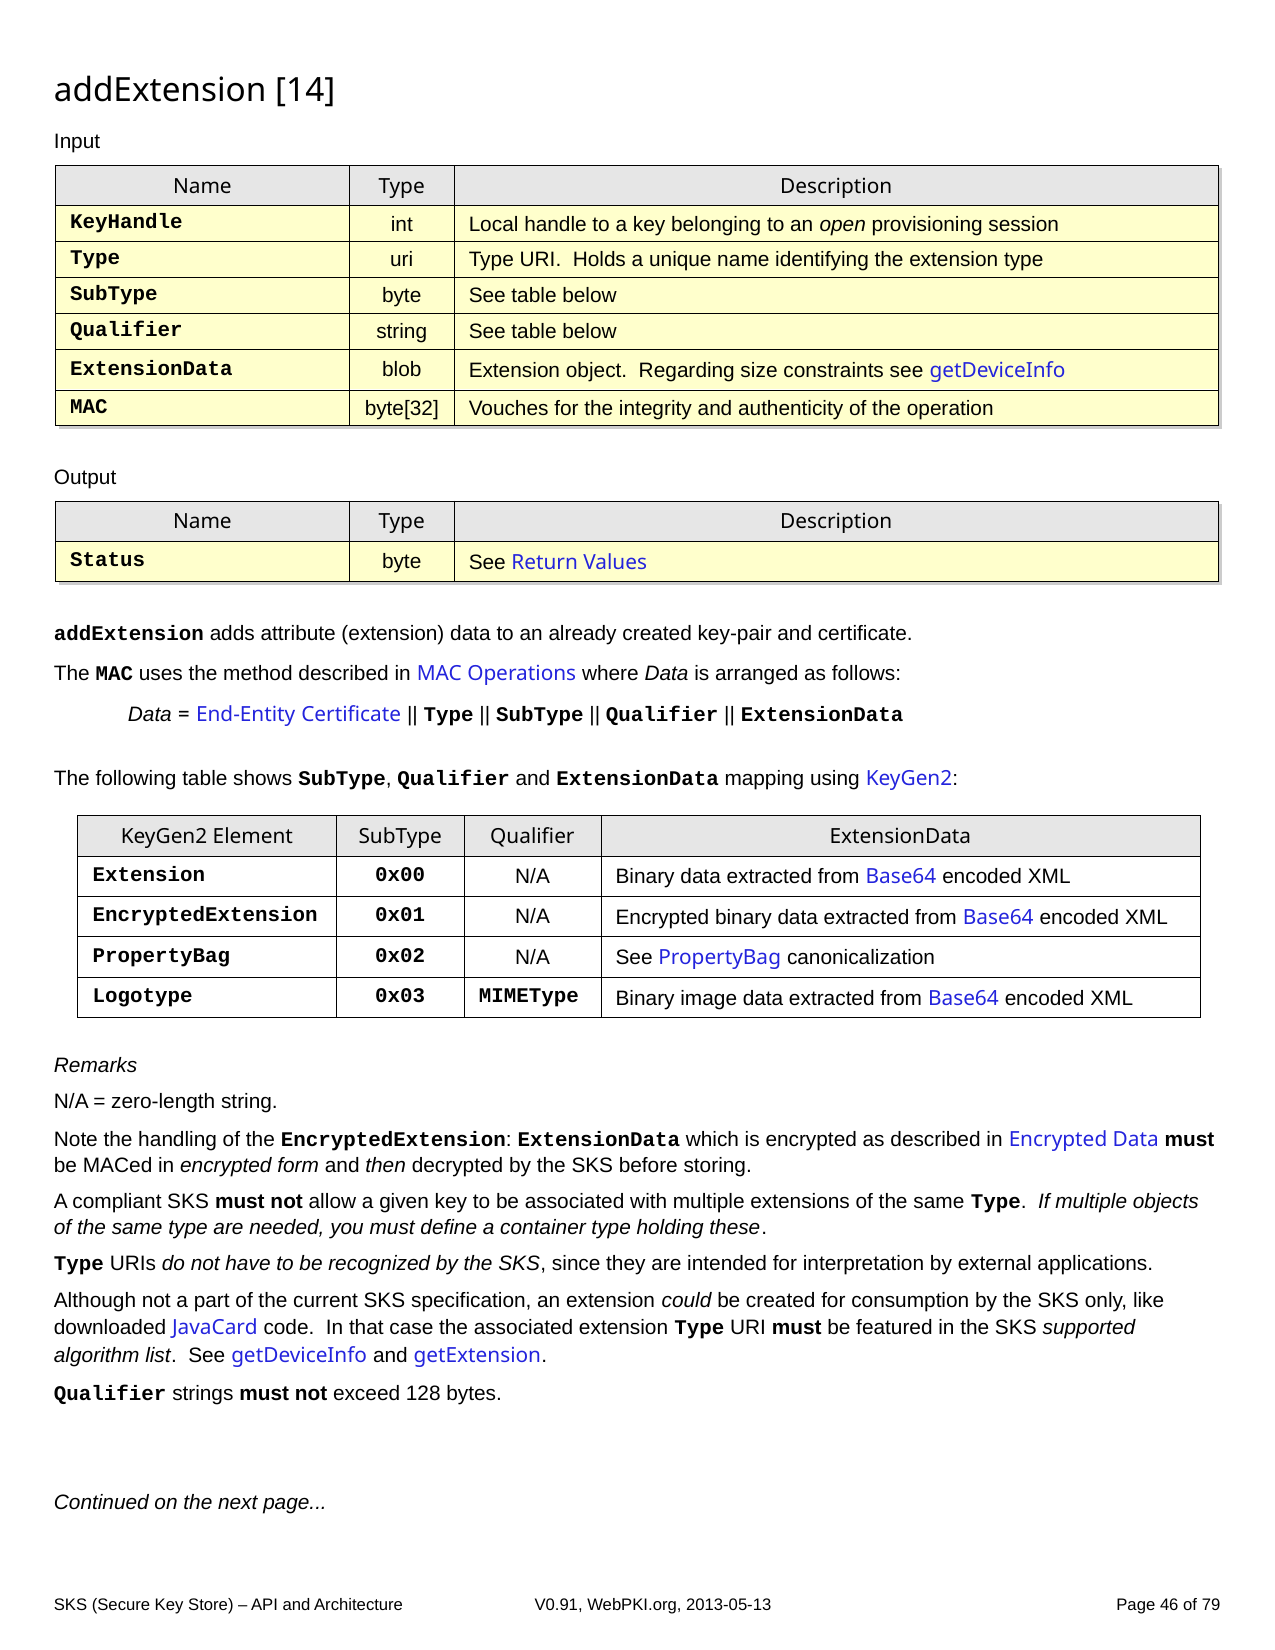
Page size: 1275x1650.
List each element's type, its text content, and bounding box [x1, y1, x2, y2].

table_cell Type URI. Holds a unique name identifying the extension type [455, 242, 1218, 277]
text Qualifier strings must not exceed 128 bytes. [54, 1381, 1221, 1406]
table_cell Extension [78, 857, 336, 896]
text Although not a part of the current SKS specification, an extension could be created for consumption by the SKS only, like downloaded JavaCard code. In that case the associated extension Type URI must be featured in the SKS supported algorithm list. See getDeviceInfo and getExtension. [54, 1288, 1221, 1369]
table_cell uri [350, 242, 454, 277]
table_cell MAC [56, 391, 349, 425]
table_cell Extension object. Regarding size constraints see getDeviceInfo [455, 350, 1218, 389]
table_cell Qualifier [56, 314, 349, 349]
table_cell int [350, 206, 454, 241]
table_header Qualifier [465, 816, 601, 856]
table_cell blob [350, 350, 454, 389]
table_cell ExtensionData [56, 350, 349, 389]
table_cell Binary image data extracted from Base64 encoded XML [602, 978, 1200, 1017]
table_cell byte [350, 278, 454, 313]
table_cell EncryptedExtension [78, 897, 336, 936]
text N/A = zero-length string. [54, 1089, 1221, 1113]
text Input [54, 129, 1221, 153]
table_cell N/A [465, 937, 601, 977]
text addExtension adds attribute (extension) data to an already created key-pair and certificate. [54, 621, 1221, 647]
table_cell SubType [56, 278, 349, 313]
table_cell 0x02 [337, 937, 464, 977]
table_header Name [56, 502, 349, 541]
table_cell MIMEType [465, 978, 601, 1017]
text Output [54, 465, 1221, 489]
table_cell N/A [465, 857, 601, 896]
table_header SubType [337, 816, 464, 856]
table_header Type [350, 166, 454, 205]
table_cell See Return Values [455, 542, 1218, 581]
text Continued on the next page... [54, 1490, 1221, 1514]
table_cell 0x03 [337, 978, 464, 1017]
table_cell Type [56, 242, 349, 277]
text Type URIs do not have to be recognized by the SKS, since they are intended for interpretation by external applications. [54, 1250, 1221, 1276]
table_cell 0x00 [337, 857, 464, 896]
table_cell Local handle to a key belonging to an open provisioning session [455, 206, 1218, 241]
table_cell Binary data extracted from Base64 encoded XML [602, 857, 1200, 896]
table_cell byte [350, 542, 454, 581]
subtitle addExtension [14] [54, 66, 1221, 111]
table_cell See table below [455, 278, 1218, 313]
table_cell Logotype [78, 978, 336, 1017]
table_cell N/A [465, 897, 601, 936]
table_cell PropertyBag [78, 937, 336, 977]
text Data = End-Entity Certificate || Type || SubType || Qualifier || ExtensionData [54, 699, 1221, 727]
table_header KeyGen2 Element [78, 816, 336, 856]
table_cell string [350, 314, 454, 349]
text A compliant SKS must not allow a given key to be associated with multiple extensions of the same Type. If multiple objects of the same type are needed, you must define a container type holding these. [54, 1189, 1221, 1238]
table_cell See PropertyBag canonicalization [602, 937, 1200, 977]
table_cell Vouches for the integrity and authenticity of the operation [455, 391, 1218, 425]
table_header ExtensionData [602, 816, 1200, 856]
table_header Description [455, 502, 1218, 541]
table_header Name [56, 166, 349, 205]
table_header Description [455, 166, 1218, 205]
table_cell See table below [455, 314, 1218, 349]
table_header Type [350, 502, 454, 541]
text The following table shows SubType, Qualifier and ExtensionData mapping using KeyGen2: [54, 739, 1221, 815]
table_cell Encrypted binary data extracted from Base64 encoded XML [602, 897, 1200, 936]
table_cell Status [56, 542, 349, 581]
text Remarks [54, 1053, 1221, 1077]
table_cell byte⁮[32] [350, 391, 454, 425]
table_cell 0x01 [337, 897, 464, 936]
text The MAC uses the method described in MAC Operations where Data is arranged as follows: [54, 658, 1221, 687]
table_cell KeyHandle [56, 206, 349, 241]
text Note the handling of the EncryptedExtension: ExtensionData which is encrypted as described in Encrypted Data must be MACed in encrypted form and then decrypted by the SKS before storing. [54, 1124, 1221, 1177]
